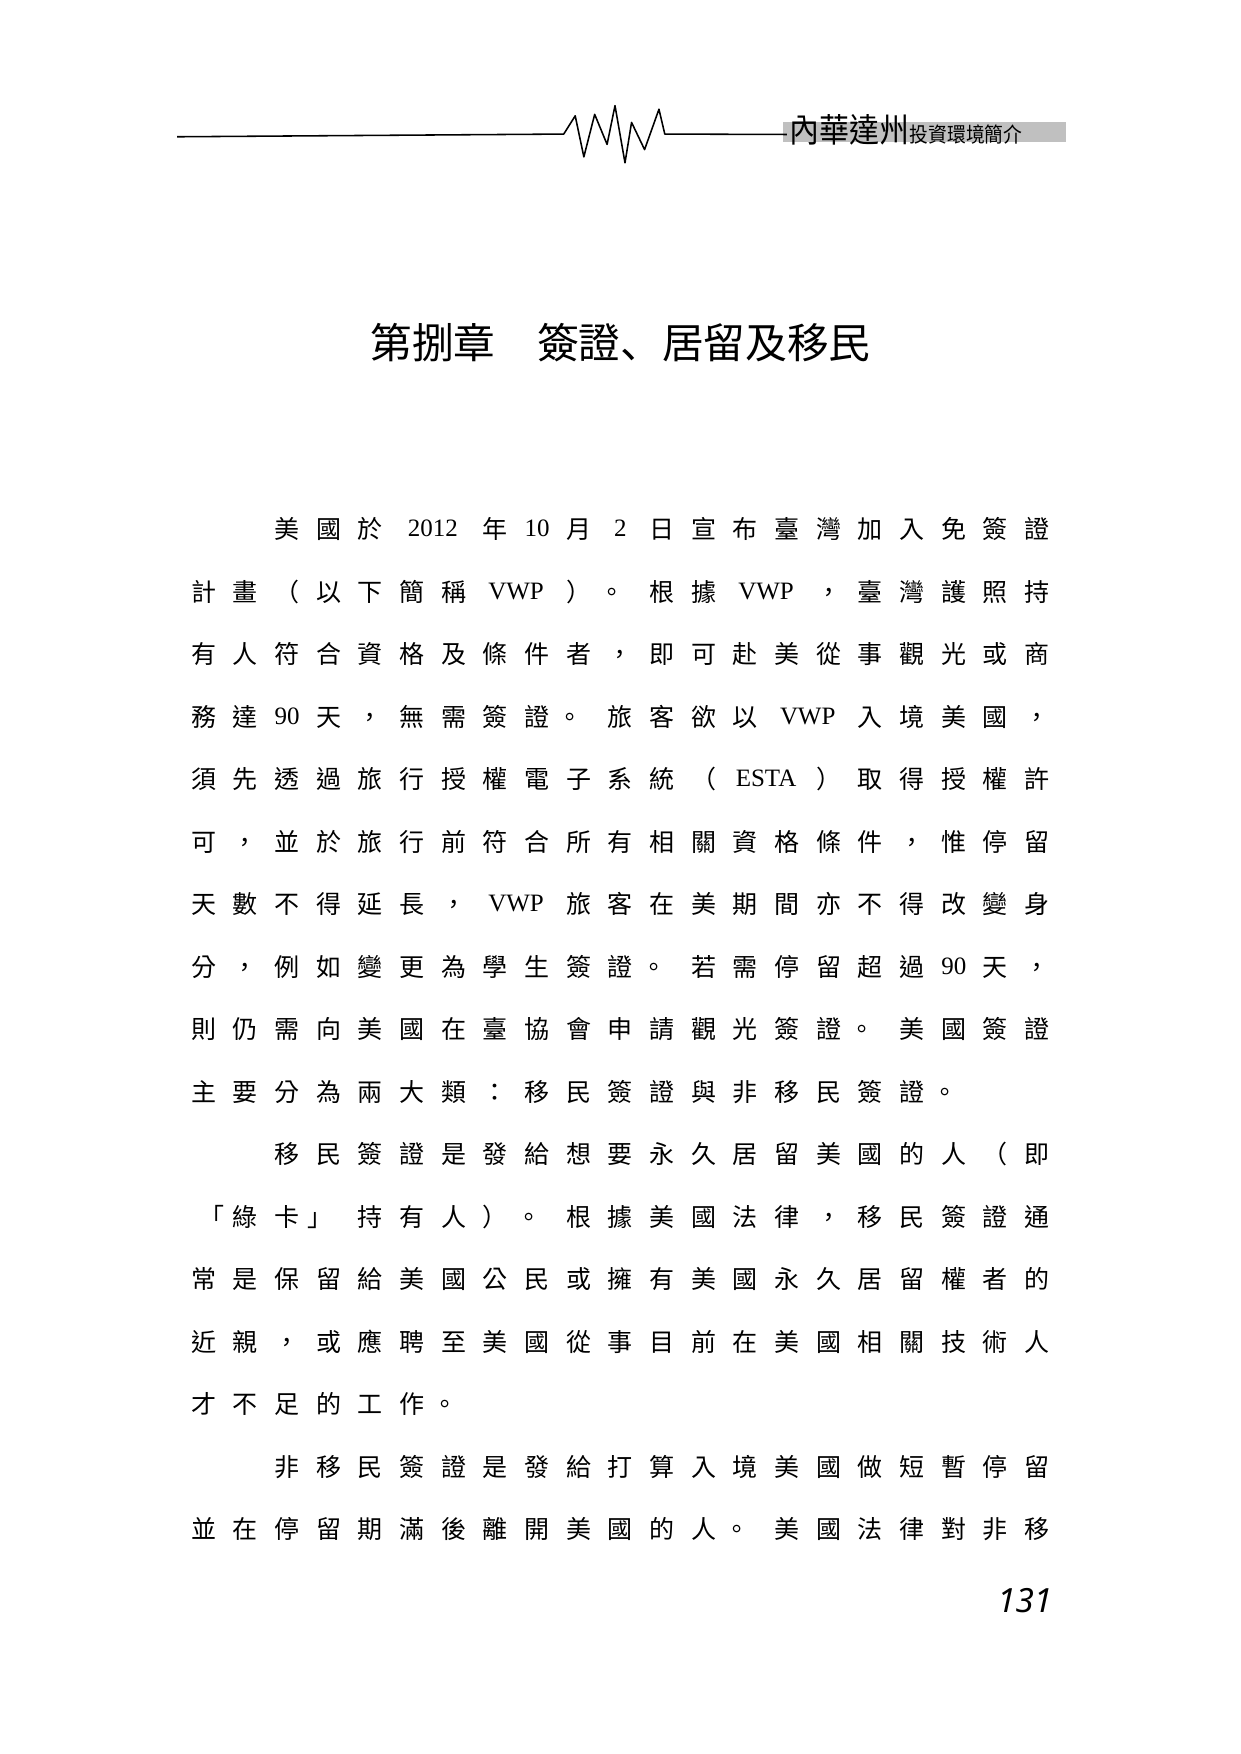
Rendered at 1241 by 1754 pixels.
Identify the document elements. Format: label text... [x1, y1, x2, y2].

text 第捌章 簽證、居留及移民 [183, 299, 1058, 361]
text 移民簽證是發給想要永久居留美國的人（即「綠卡」持有人）。根據美國法律，移民簽證通常是保留給美國公民或擁有美國永久居留權者的近親，或應聘至美國從事目前在美國相關技術人才不足的工作。 [183, 1111, 1058, 1424]
text 非移民簽證是發給打算入境美國做短暫停留並在停留期滿後離開美國的人。美國法律對非移 [183, 1424, 1058, 1549]
text 美國於2012年10月2日宣布臺灣加入免簽證計畫（以下簡稱VWP）。根據VWP，臺灣護照持有人符合資格及條件者，即可赴美從事觀光或商務達90天，無需簽證。旅客欲以VWP入境美國，須先透過旅行授權電子系統（ESTA）取得授權許可，並於旅行前符合所有相關資格條件，惟停留天數不得延長，VWP旅客在美期間亦不得改變身分，例如變更為學生簽證。若需停留超過90天，則仍需向美國在臺協會申請觀光簽證。美國簽證主要分為兩大類：移民簽證與非移民簽證。 [183, 486, 1058, 1111]
